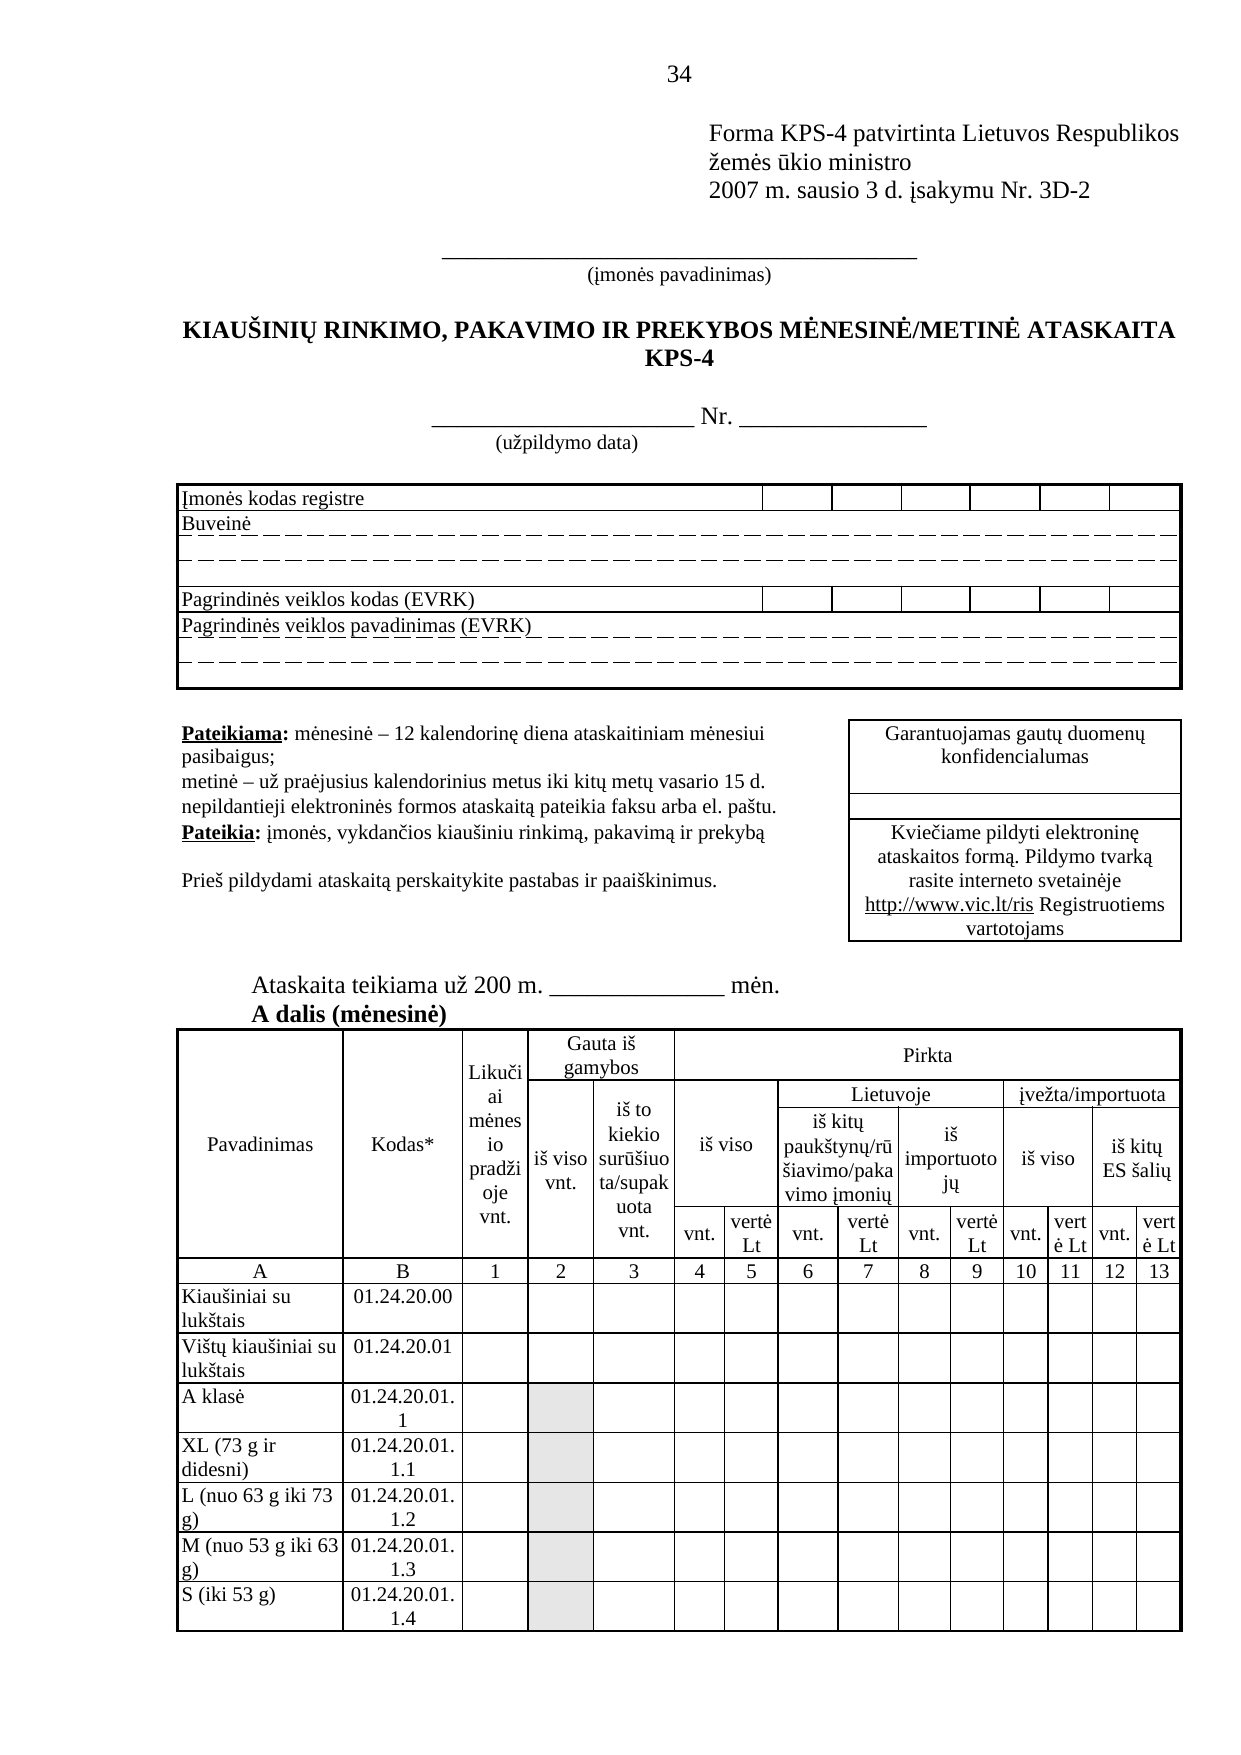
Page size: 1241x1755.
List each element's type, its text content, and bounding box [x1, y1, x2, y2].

table_cell [1105, 587, 1109, 611]
table_cell [779, 1433, 837, 1481]
table_cell [951, 1384, 1003, 1432]
table_cell 8 [946, 1259, 950, 1283]
table_cell [1049, 1384, 1092, 1432]
table_cell vertė Lt [951, 1207, 1003, 1257]
table_cell [529, 1582, 593, 1630]
table_cell [594, 1284, 674, 1332]
table_cell [725, 1433, 777, 1481]
table_cell [839, 1533, 898, 1581]
table_cell A klasė [179, 1384, 342, 1432]
table_cell [1093, 1334, 1136, 1382]
table_cell vnt. [779, 1207, 837, 1257]
table_cell [1137, 1582, 1179, 1630]
text žemės ūkio ministro [177, 147, 1181, 176]
table_cell [1004, 1433, 1047, 1481]
table_cell iš kitų paukštynų/rūšiavimo/pakavimo įmonių [779, 1108, 898, 1206]
table_cell [529, 1483, 593, 1531]
table_cell [463, 1483, 527, 1531]
table_cell [779, 1483, 837, 1531]
table_cell iš to kiekio surūšiuota/supakuota vnt. [594, 1081, 674, 1257]
table_cell [725, 1284, 777, 1332]
table_cell [463, 1582, 527, 1630]
table_cell [675, 1433, 724, 1481]
table_cell [1004, 1483, 1047, 1531]
table_cell vnt. [1004, 1207, 1047, 1257]
table_cell [594, 1582, 674, 1630]
table_cell 13 [1137, 1259, 1141, 1283]
table_cell [779, 1582, 837, 1630]
table_cell [529, 1334, 593, 1382]
table_cell vnt. [899, 1207, 950, 1257]
table_cell [779, 1284, 837, 1332]
table_header [1105, 486, 1109, 510]
table_cell [951, 1334, 1003, 1382]
table_cell iš importuotojų [899, 1108, 1003, 1206]
table_cell 01.24.20.01 [344, 1334, 462, 1382]
table_cell [529, 1284, 593, 1332]
table_cell [839, 1582, 898, 1630]
table_cell [1093, 1284, 1136, 1332]
table_cell [725, 1334, 777, 1382]
table_cell Lietuvoje [779, 1081, 1003, 1106]
table_cell iš viso [675, 1081, 777, 1206]
table_cell [899, 1582, 950, 1630]
table_cell 3 [670, 1259, 674, 1283]
table_cell [1093, 1483, 1136, 1531]
table_cell [675, 1582, 724, 1630]
text 2007 m. sausio 3 d. įsakymu Nr. 3D-2 [177, 176, 1181, 204]
table_cell [1049, 1433, 1092, 1481]
text Forma KPS-4 patvirtinta Lietuvos Respublikos [177, 118, 1181, 147]
table_cell [899, 1533, 950, 1581]
table_cell [839, 1334, 898, 1382]
table_cell Pateikia: įmonės, vykdančios kiaušiniu rinkimą, pakavimą ir prekybą Prieš pildydami ataskaitą perskaitykite pastabas ir paaiškinimus. [177, 818, 848, 940]
table_cell [839, 1284, 898, 1332]
table_cell vertė Lt [839, 1207, 898, 1257]
table_cell [1137, 1483, 1179, 1531]
table_header Kodas* [344, 1031, 462, 1257]
table_cell įvežta/importuota [1004, 1081, 1179, 1106]
table_cell iš kitų ES šalių [1093, 1108, 1179, 1206]
table_header Pavadinimas [179, 1031, 342, 1257]
table_cell [463, 1533, 527, 1581]
table_cell [725, 1533, 777, 1581]
table_header [902, 486, 906, 510]
table_cell vnt. [675, 1207, 724, 1257]
table_cell [1004, 1384, 1047, 1432]
table_cell [594, 1483, 674, 1531]
text KIAUŠINIŲ RINKIMO, PAKAVIMO IR PREKYBOS MĖNESINĖ/METINĖ ATASKAITA KPS-4 [177, 315, 1181, 372]
table_cell [594, 1334, 674, 1382]
table_cell [1049, 1483, 1092, 1531]
table_cell [779, 1334, 837, 1382]
text Ataskaita teikiama už 200 m. ______________ mėn. [177, 970, 1181, 999]
table_cell [1137, 1284, 1179, 1332]
table_cell [902, 587, 906, 611]
table_cell [839, 1433, 898, 1481]
table_cell [594, 1433, 674, 1481]
table_cell [1049, 1284, 1092, 1332]
table_cell [1049, 1582, 1092, 1630]
table_cell 4 [720, 1259, 724, 1283]
table_header Pirkta [675, 1031, 1179, 1079]
table_cell [1004, 1533, 1047, 1581]
table_cell [1137, 1533, 1179, 1581]
table_cell vnt. [1093, 1207, 1136, 1257]
text _____________________ Nr. _______________ [177, 401, 1181, 430]
table_cell [899, 1384, 950, 1432]
table_cell [725, 1384, 777, 1432]
table_cell [529, 1533, 593, 1581]
table_cell iš viso [1004, 1108, 1092, 1206]
table_cell [675, 1533, 724, 1581]
text (įmonės pavadinimas) [177, 262, 1181, 286]
table_cell [725, 1483, 777, 1531]
table_cell 3 [594, 1259, 598, 1283]
table_header Likučiai mėnesio pradžioje vnt. [463, 1031, 527, 1257]
table_cell [1093, 1533, 1136, 1581]
table_cell [1093, 1384, 1136, 1432]
table_cell 01.24.20.00 [344, 1284, 462, 1332]
text ______________________________________ [177, 233, 1181, 262]
table_cell [1137, 1334, 1179, 1382]
table_cell 10 [1004, 1259, 1008, 1283]
table_cell 7 [894, 1259, 898, 1283]
table_cell vertė Lt [725, 1207, 777, 1257]
text A dalis (mėnesinė) [177, 999, 1181, 1028]
table_cell [675, 1384, 724, 1432]
table_cell [839, 1384, 898, 1432]
table_cell [725, 1582, 777, 1630]
table_cell [463, 1334, 527, 1382]
table_cell [1049, 1533, 1092, 1581]
table_cell vertė Lt [1137, 1207, 1179, 1257]
table_cell [1137, 1384, 1179, 1432]
text (užpildymo data) [177, 430, 1181, 454]
table_cell 5 [725, 1259, 729, 1283]
table_cell [899, 1433, 950, 1481]
table_cell [1004, 1284, 1047, 1332]
table_cell 1 [463, 1259, 467, 1283]
table_cell [951, 1483, 1003, 1531]
table_cell [1049, 1334, 1092, 1382]
table_cell [463, 1433, 527, 1481]
table_cell [951, 1582, 1003, 1630]
table_header Garantuojamas gautų duomenų konfidencialumas [850, 721, 1180, 793]
table_cell [529, 1433, 593, 1481]
table_cell [897, 587, 901, 611]
table_cell [1004, 1582, 1047, 1630]
table_cell [899, 1284, 950, 1332]
table_cell 9 [999, 1259, 1003, 1283]
table_cell [1093, 1582, 1136, 1630]
table_cell [951, 1284, 1003, 1332]
table_cell [1093, 1433, 1136, 1481]
table_cell [463, 1284, 527, 1332]
table_cell [839, 1483, 898, 1531]
table_cell B [458, 1259, 462, 1283]
table_cell [675, 1334, 724, 1382]
table_cell [594, 1384, 674, 1432]
table_cell [529, 1384, 593, 1432]
table_cell [1004, 1334, 1047, 1382]
table_header [897, 486, 901, 510]
table_cell S (iki 53 g) [179, 1582, 342, 1630]
table_cell [463, 1384, 527, 1432]
table_cell [675, 1483, 724, 1531]
table_cell [951, 1533, 1003, 1581]
table_cell 12 [1132, 1259, 1136, 1283]
table_cell 2 [589, 1259, 593, 1283]
table_cell [594, 1533, 674, 1581]
table_cell [951, 1433, 1003, 1481]
table_header Pateikiama: mėnesinė – 12 kalendorinę diena ataskaitiniam mėnesiui pasibaigus; metinė – už praėjusius kalendorinius metus iki kitų metų vasario 15 d. [177, 719, 848, 793]
table_cell [899, 1334, 950, 1382]
table_cell vertė Lt [1049, 1207, 1092, 1257]
table_cell [899, 1483, 950, 1531]
table_cell [675, 1284, 724, 1332]
table_cell iš viso vnt. [529, 1081, 593, 1257]
table_cell [779, 1533, 837, 1581]
table_cell [779, 1384, 837, 1432]
table_cell [1137, 1433, 1179, 1481]
table_cell 11 [1088, 1259, 1092, 1283]
table_cell nepildantieji elektroninės formos ataskaitą pateikia faksu arba el. paštu. [177, 793, 848, 818]
